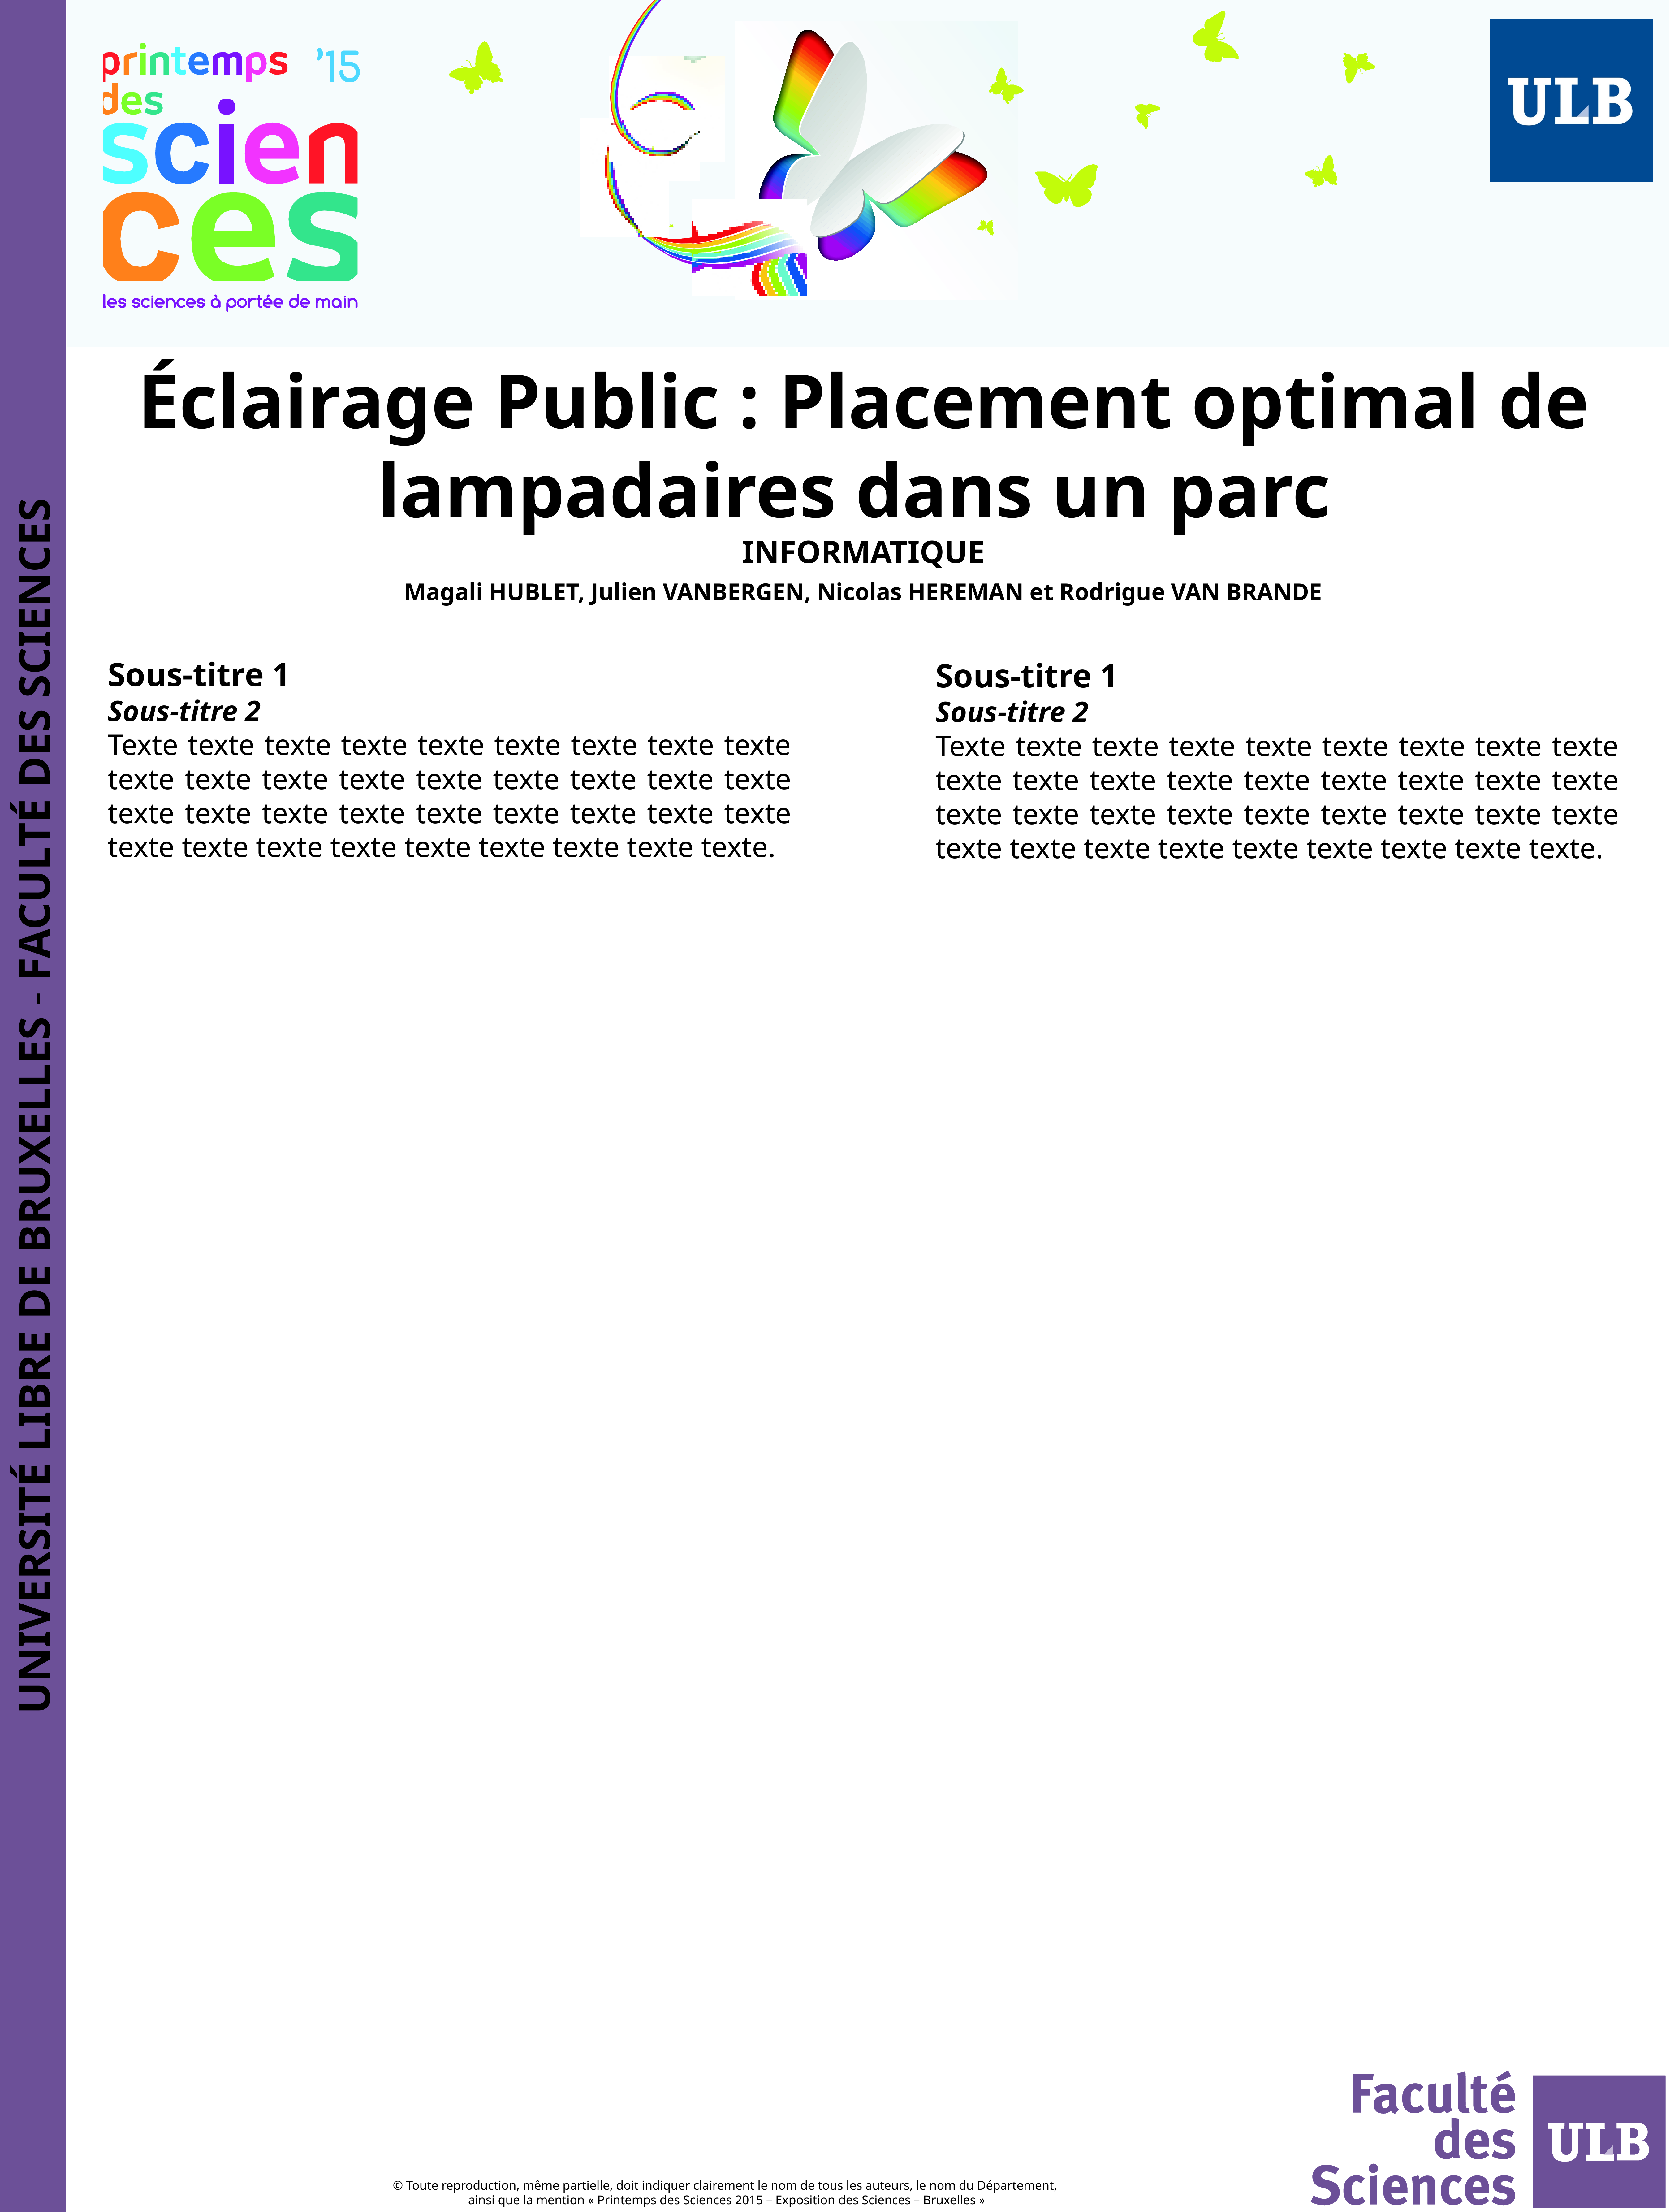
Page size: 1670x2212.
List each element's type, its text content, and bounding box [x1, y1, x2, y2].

picture [1533, 2075, 1666, 2208]
text_box Sous-titre 1 Sous-titre 2 Texte texte texte texte texte texte texte texte texte texte texte texte texte texte texte texte texte texte texte texte texte texte texte texte texte texte texte texte texte texte texte texte texte texte texte texte. [103, 652, 796, 865]
text_box © Toute reproduction, même partielle, doit indiquer clairement le nom de tous les auteurs, le nom du Département, ainsi que la mention « Printemps des Sciences 2015 – Exposition des Sciences – Bruxelles » [319, 2175, 1135, 2212]
picture [66, 0, 1670, 347]
text_box Sous-titre 1 Sous-titre 2 Texte texte texte texte texte texte texte texte texte texte texte texte texte texte texte texte texte texte texte texte texte texte texte texte texte texte texte texte texte texte texte texte texte texte texte texte. [931, 653, 1624, 867]
text_box Éclairage Public : Placement optimal de lampadaires dans un parc INFORMATIQUE Magali HUBLET, Julien VANBERGEN, Nicolas HEREMAN et Rodrigue VAN BRANDE [103, 352, 1624, 543]
text_box UNIVERSITÉ LIBRE DE BRUXELLES - FACULTÉ DES SCIENCES [0, 0, 66, 2212]
picture [1306, 2062, 1522, 2212]
